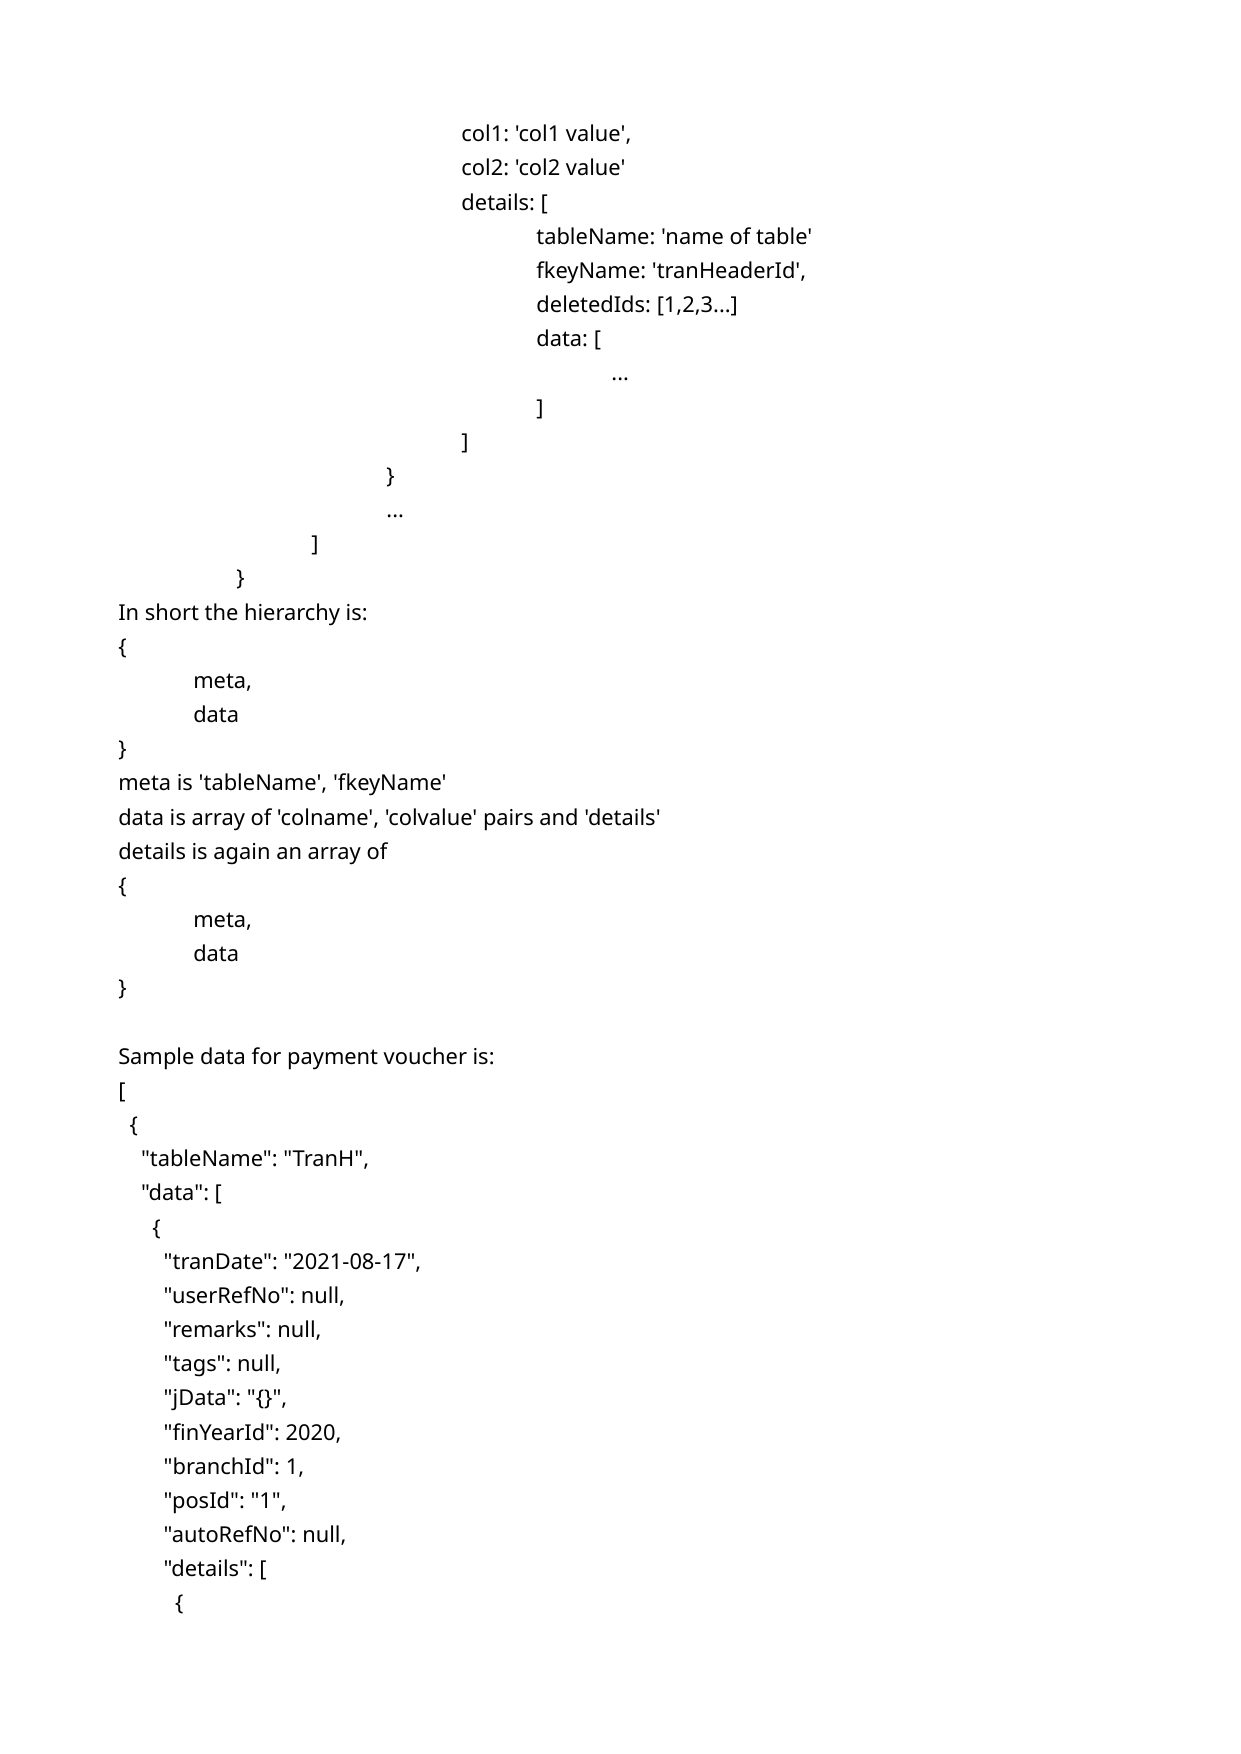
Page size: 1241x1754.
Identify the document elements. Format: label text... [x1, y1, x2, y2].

text fkeyName: 'tranHeaderId', [236, 255, 1122, 284]
text ] [236, 391, 1122, 421]
text ... [236, 494, 1122, 524]
text { [118, 1109, 1122, 1139]
text { [118, 1587, 1122, 1617]
text } [118, 733, 1122, 763]
text ] [236, 426, 1122, 455]
text In short the hierarchy is: [118, 596, 1122, 626]
text tableName: 'name of table' [236, 221, 1122, 250]
text col1: 'col1 value', [236, 118, 1122, 148]
text meta is 'tableName', 'fkeyName' [118, 767, 1122, 797]
text { [118, 1211, 1122, 1241]
text col2: 'col2 value' [236, 152, 1122, 182]
text { [118, 631, 1122, 660]
text "posId": "1", [118, 1485, 1122, 1514]
text meta, [118, 904, 1122, 934]
text meta, [118, 665, 1122, 694]
text [ [118, 1075, 1122, 1104]
text "data": [ [118, 1177, 1122, 1207]
text "userRefNo": null, [118, 1280, 1122, 1309]
text } [118, 972, 1122, 1002]
text "remarks": null, [118, 1314, 1122, 1344]
text data is array of 'colname', 'colvalue' pairs and 'details' [118, 801, 1122, 831]
text "tableName": "TranH", [118, 1143, 1122, 1173]
text data [118, 938, 1122, 968]
text data: [ [236, 323, 1122, 353]
text "details": [ [118, 1553, 1122, 1583]
text "branchId": 1, [118, 1451, 1122, 1480]
text "tranDate": "2021-08-17", [118, 1246, 1122, 1275]
text ... [236, 357, 1122, 387]
text details: [ [236, 186, 1122, 216]
text } [236, 460, 1122, 489]
text "tags": null, [118, 1348, 1122, 1378]
text "finYearId": 2020, [118, 1416, 1122, 1446]
text details is again an array of [118, 836, 1122, 865]
text { [118, 870, 1122, 899]
text data [118, 699, 1122, 729]
text "jData": "{}", [118, 1382, 1122, 1412]
text Sample data for payment voucher is: [118, 1041, 1122, 1070]
text "autoRefNo": null, [118, 1519, 1122, 1549]
text deletedIds: [1,2,3...] [236, 289, 1122, 319]
text } [236, 562, 1122, 592]
text ] [236, 528, 1122, 558]
